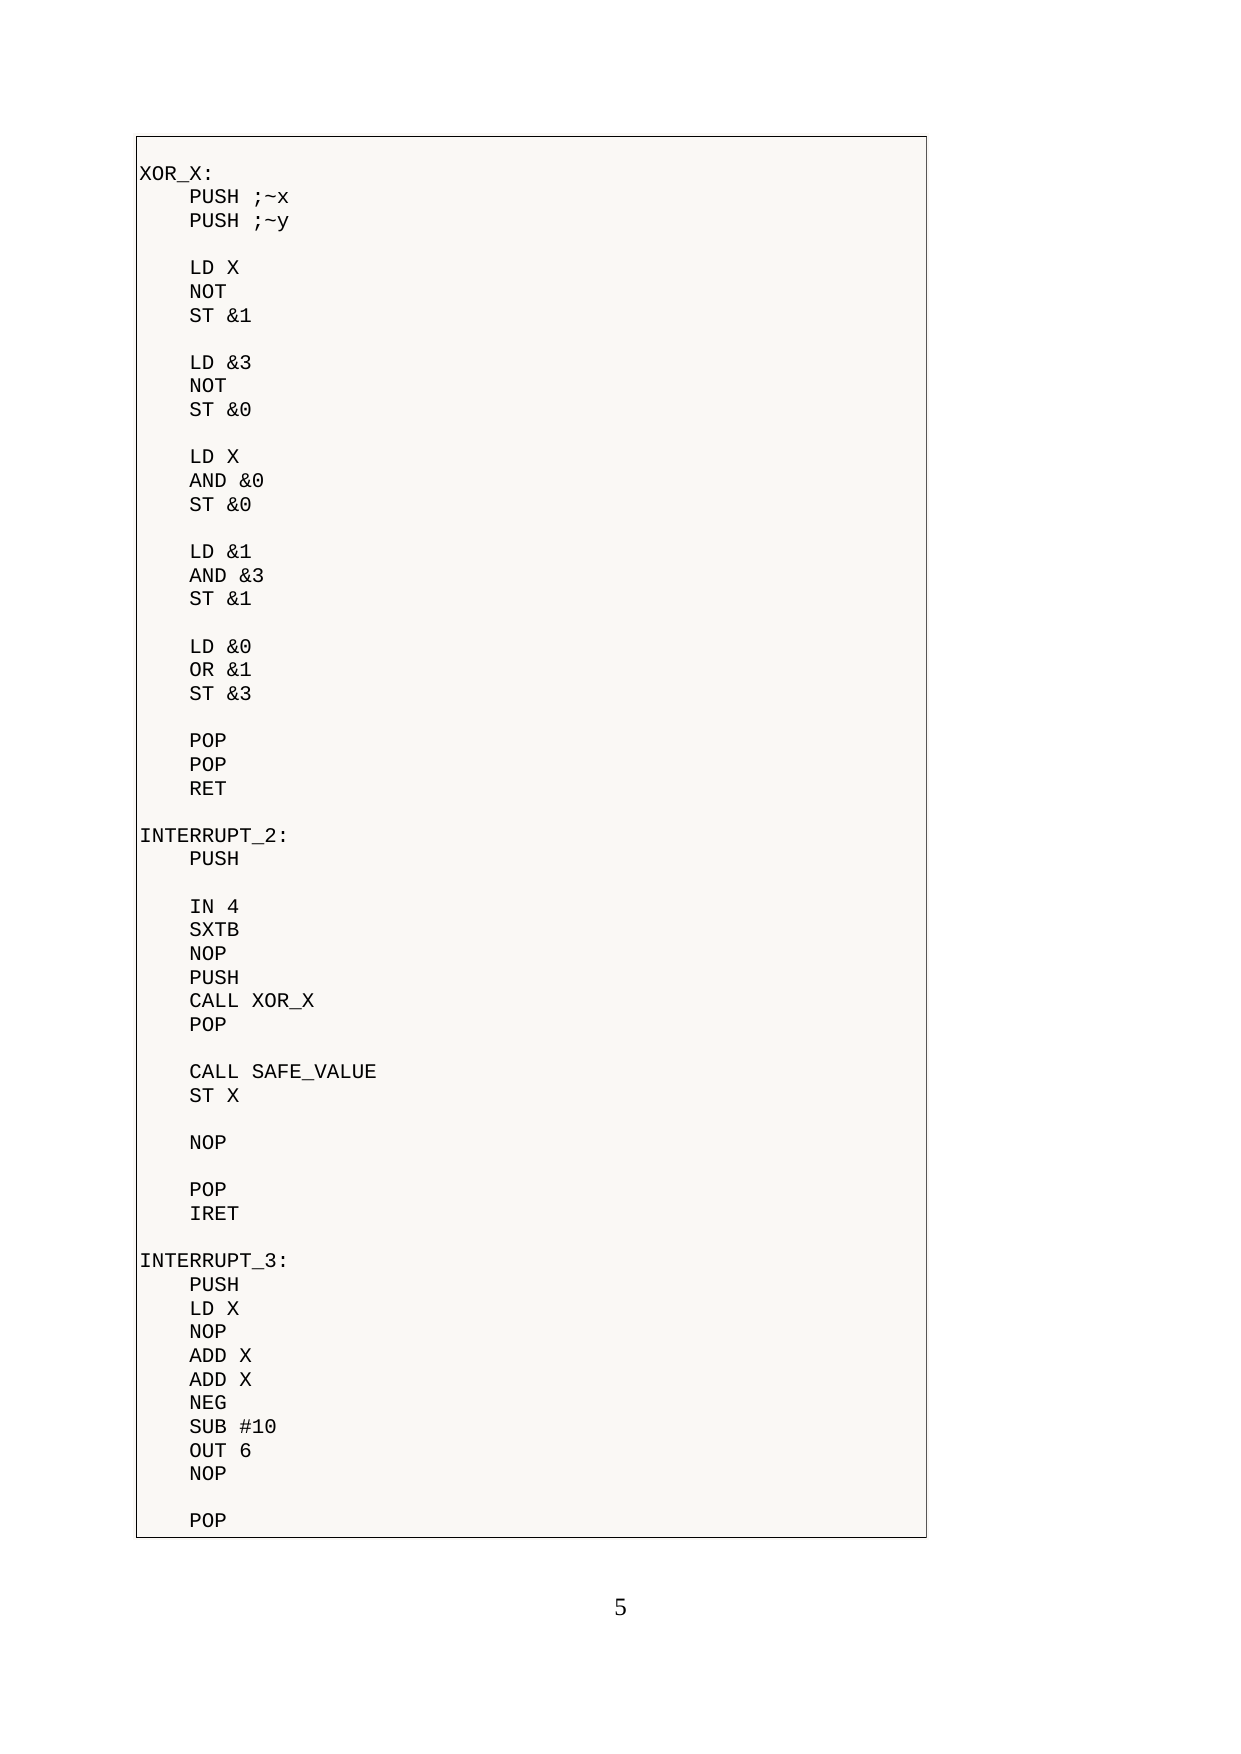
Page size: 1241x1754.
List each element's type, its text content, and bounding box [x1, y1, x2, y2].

table_header XOR_X: PUSH ;~x PUSH ;~y LD X NOT ST &1 LD &3 NOT ST &0 LD X AND &0 ST &0 LD &1 AND &3 ST &1 LD &0 OR &1 ST &3 POP POP RET INTERRUPT_2: PUSH IN 4 SXTB NOP PUSH CALL XOR_X POP CALL SAFE_VALUE ST X NOP POP IRET INTERRUPT_3: PUSH LD X NOP ADD X ADD X NEG SUB #10 OUT 6 NOP POP [133, 133, 929, 1540]
